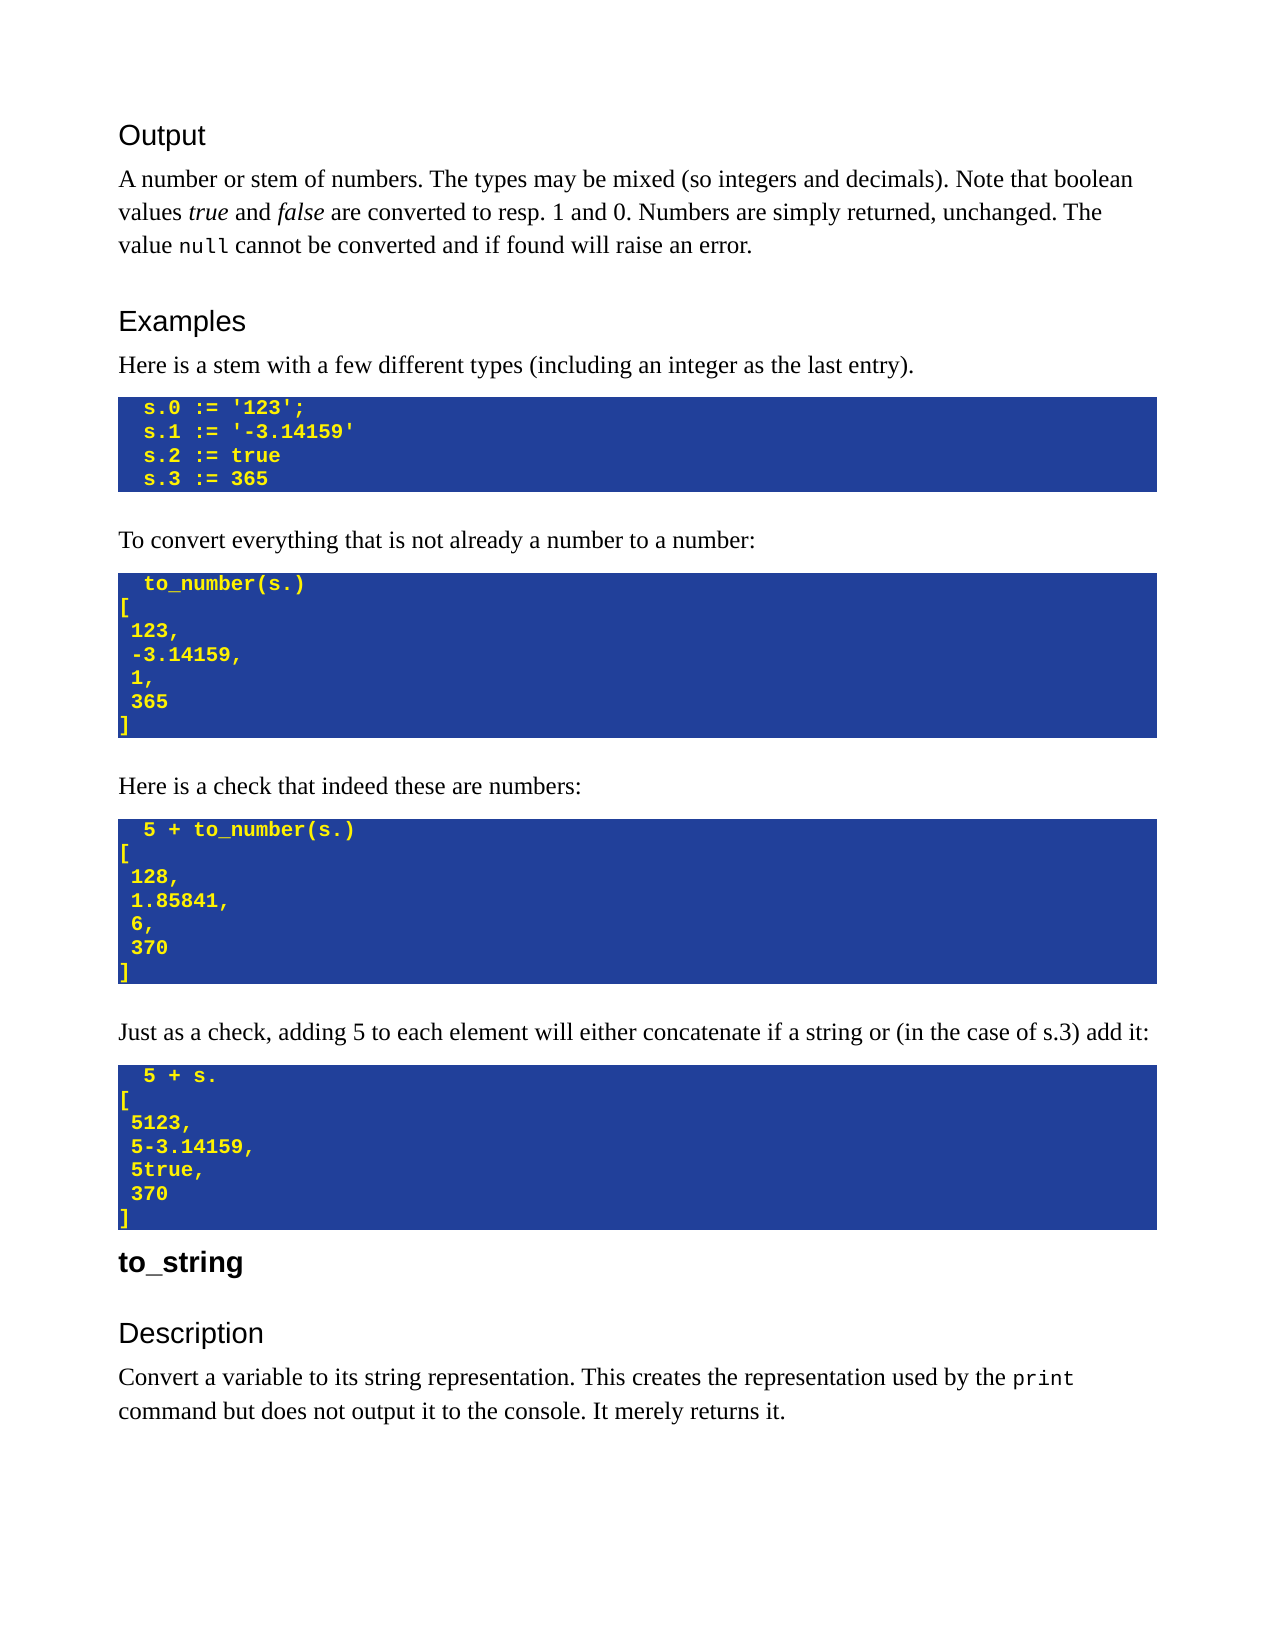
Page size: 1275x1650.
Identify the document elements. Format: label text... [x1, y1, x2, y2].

text Here is a check that indeed these are numbers: [118, 738, 1157, 800]
text [ [118, 1088, 1157, 1112]
subtitle to_string [118, 1245, 1157, 1279]
text s.1 := '-3.14159' [118, 421, 1157, 445]
subtitle Examples [118, 304, 1157, 337]
text ] [118, 961, 1157, 984]
text 5 + to_number(s.) [118, 819, 1157, 842]
text 1.85841, [118, 890, 1157, 913]
text s.0 := '123'; [118, 397, 1157, 421]
text 6, [118, 913, 1157, 937]
text s.3 := 365 [118, 468, 1157, 492]
text [ [118, 596, 1157, 620]
text [ [118, 842, 1157, 866]
text ] [118, 714, 1157, 738]
text 123, [118, 620, 1157, 643]
text 5123, [118, 1112, 1157, 1136]
text to_number(s.) [118, 573, 1157, 596]
text 370 [118, 1183, 1157, 1207]
text s.2 := true [118, 445, 1157, 468]
subtitle Output [118, 118, 1157, 152]
text 1, [118, 667, 1157, 691]
text A number or stem of numbers. The types may be mixed (so integers and decimals). Note that boolean values true and false are converted to resp. 1 and 0. Numbers are simply returned, unchanged. The value null cannot be converted and if found will raise an error. [118, 164, 1157, 260]
text 365 [118, 691, 1157, 714]
text ] [118, 1207, 1157, 1230]
subtitle Description [118, 1316, 1157, 1350]
text -3.14159, [118, 643, 1157, 667]
text Just as a check, adding 5 to each element will either concatenate if a string or (in the case of s.3) add it: [118, 984, 1157, 1046]
text 5true, [118, 1159, 1157, 1183]
text To convert everything that is not already a number to a number: [118, 492, 1157, 554]
text 5 + s. [118, 1065, 1157, 1088]
text Convert a variable to its string representation. This creates the representation used by the print command but does not output it to the console. It merely returns it. [118, 1362, 1157, 1425]
text Here is a stem with a few different types (including an integer as the last entry). [118, 350, 1157, 378]
text 5-3.14159, [118, 1136, 1157, 1159]
text 128, [118, 866, 1157, 890]
text 370 [118, 937, 1157, 961]
